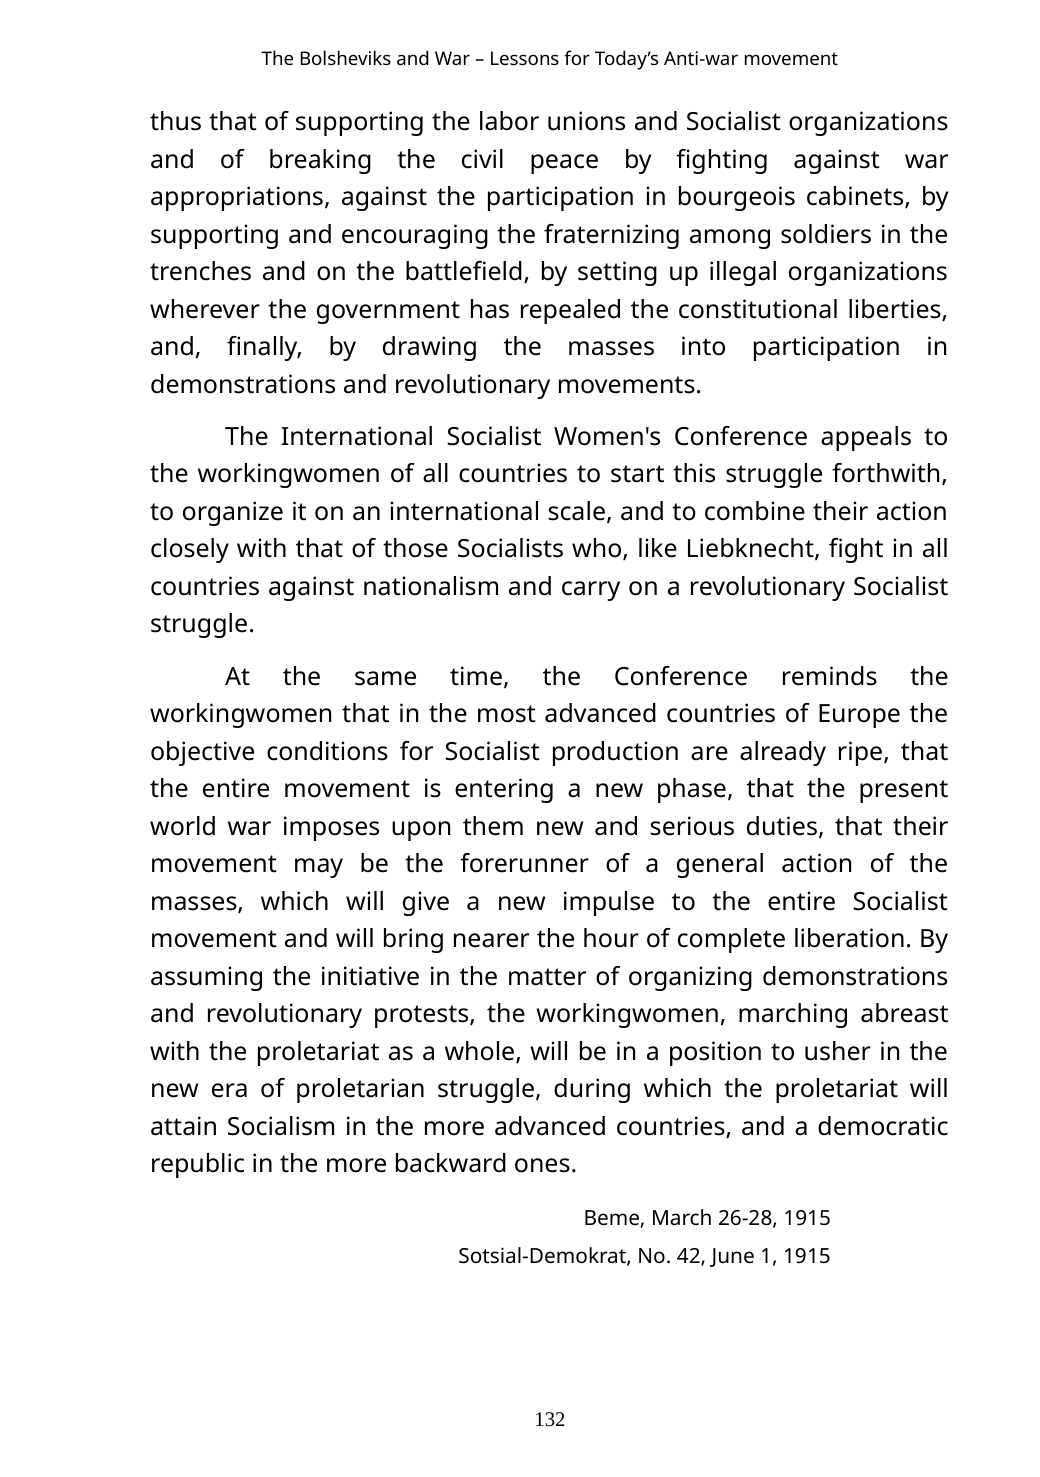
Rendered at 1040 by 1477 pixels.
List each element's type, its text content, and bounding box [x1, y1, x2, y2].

text The International Socialist Women's Conference appeals to the workingwomen of all countries to start this struggle forthwith, to organize it on an international scale, and to combine their action closely with that of those Socialists who, like Liebknecht, fight in all countries against nationalism and carry on a revolutionary Socialist struggle. [150, 415, 949, 640]
text Beme, March 26-28, 1915 Sotsial-Demokrat, No. 42, June 1, 1915 [269, 1194, 831, 1269]
text At the same time, the Conference reminds the workingwomen that in the most advanced countries of Europe the objective conditions for Socialist production are already ripe, that the entire movement is entering a new phase, that the present world war imposes upon them new and serious duties, that their movement may be the forerunner of a general action of the masses, which will give a new impulse to the entire Socialist movement and will bring nearer the hour of complete liberation. By assuming the initiative in the matter of organizing demonstrations and revolutionary protests, the workingwomen, marching abreast with the proletariat as a whole, will be in a position to usher in the new era of proletarian struggle, during which the proletariat will attain Socialism in the more advanced countries, and a democratic republic in the more backward ones. [150, 655, 949, 1180]
text thus that of supporting the labor unions and Socialist organizations and of breaking the civil peace by fighting against war appropriations, against the participation in bourgeois cabinets, by supporting and encouraging the fraternizing among soldiers in the trenches and on the battlefield, by setting up illegal organizations wherever the government has repealed the constitutional liberties, and, finally, by drawing the masses into participation in demonstrations and revolutionary movements. [150, 101, 949, 401]
